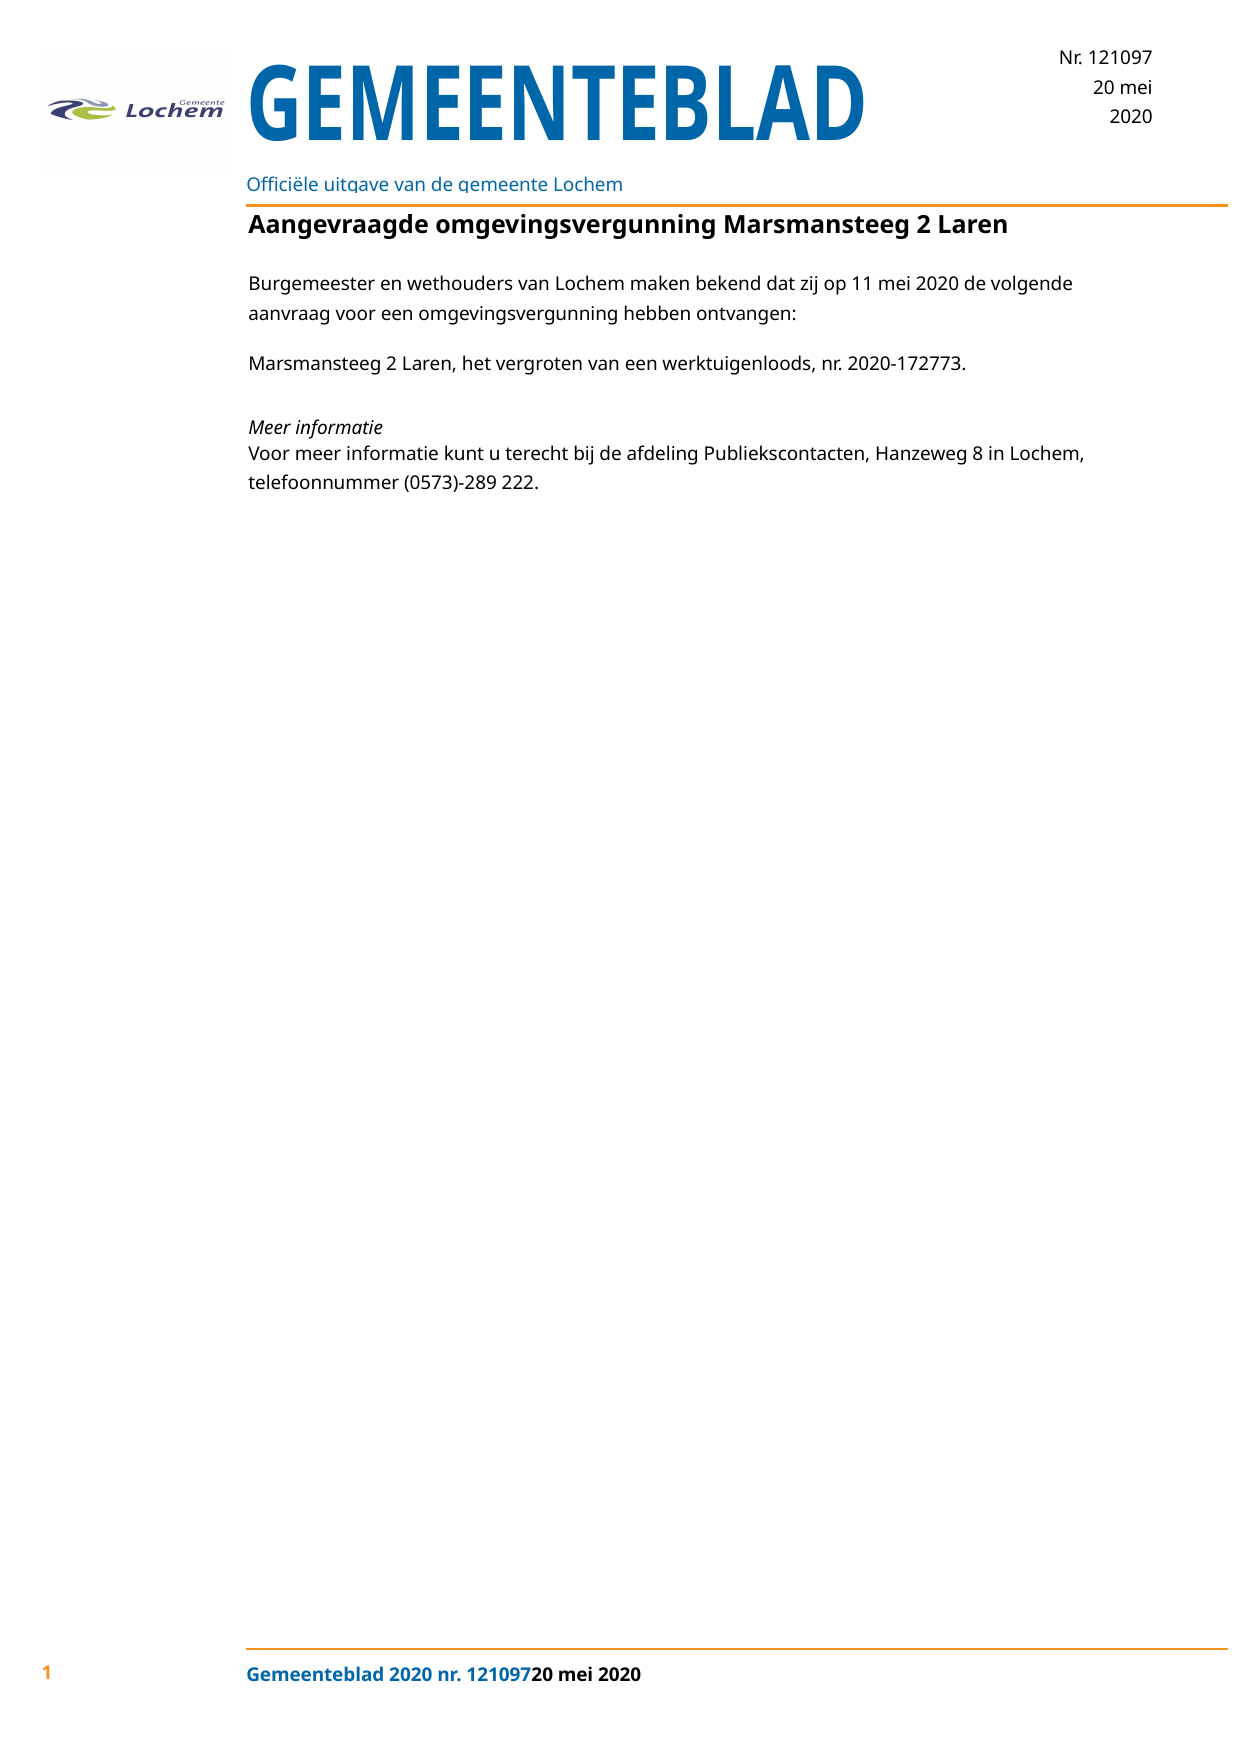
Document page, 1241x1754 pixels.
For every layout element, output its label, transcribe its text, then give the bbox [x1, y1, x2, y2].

text Meer informatie [248, 414, 1152, 440]
text Voor meer informatie kunt u terecht bij de afdeling Publiekscontacten, Hanzeweg 8 in Lochem, telefoonnummer (0573)-289 222. [248, 440, 1152, 495]
text Burgemeester en wethouders van Lochem maken bekend dat zij op 11 mei 2020 de volgende aanvraag voor een omgevingsvergunning hebben ontvangen: [248, 270, 1152, 326]
picture [41, 47, 231, 172]
text Aangevraagde omgevingsvergunning Marsmansteeg 2 Laren [248, 207, 1152, 241]
text Marsmansteeg 2 Laren, het vergroten van een werktuigenloods, nr. 2020-172773. [248, 350, 1152, 376]
